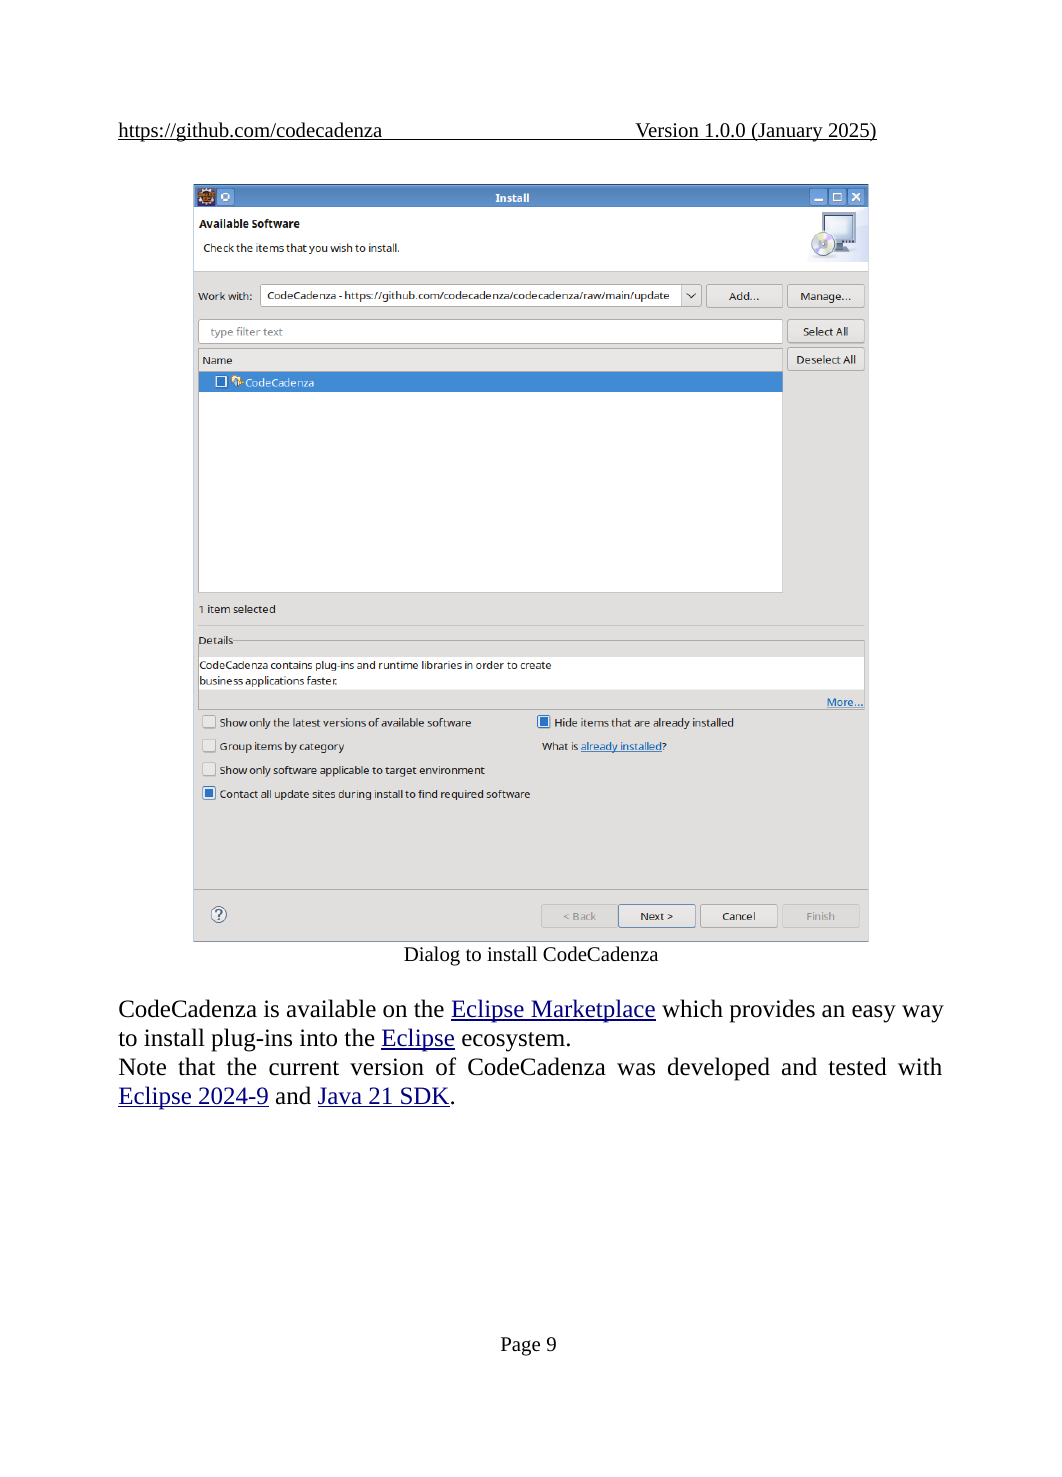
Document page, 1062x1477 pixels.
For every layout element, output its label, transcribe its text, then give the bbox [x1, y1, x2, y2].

text Dialog to install CodeCadenza [193, 942, 868, 966]
picture [193, 184, 869, 942]
text CodeCadenza is available on the Eclipse Marketplace which provides an easy way to install plug-ins into the Eclipse ecosystem. [118, 994, 944, 1052]
text Note that the current version of CodeCadenza was developed and tested with Eclipse 2024-9 and Java 21 SDK. [118, 1052, 944, 1109]
